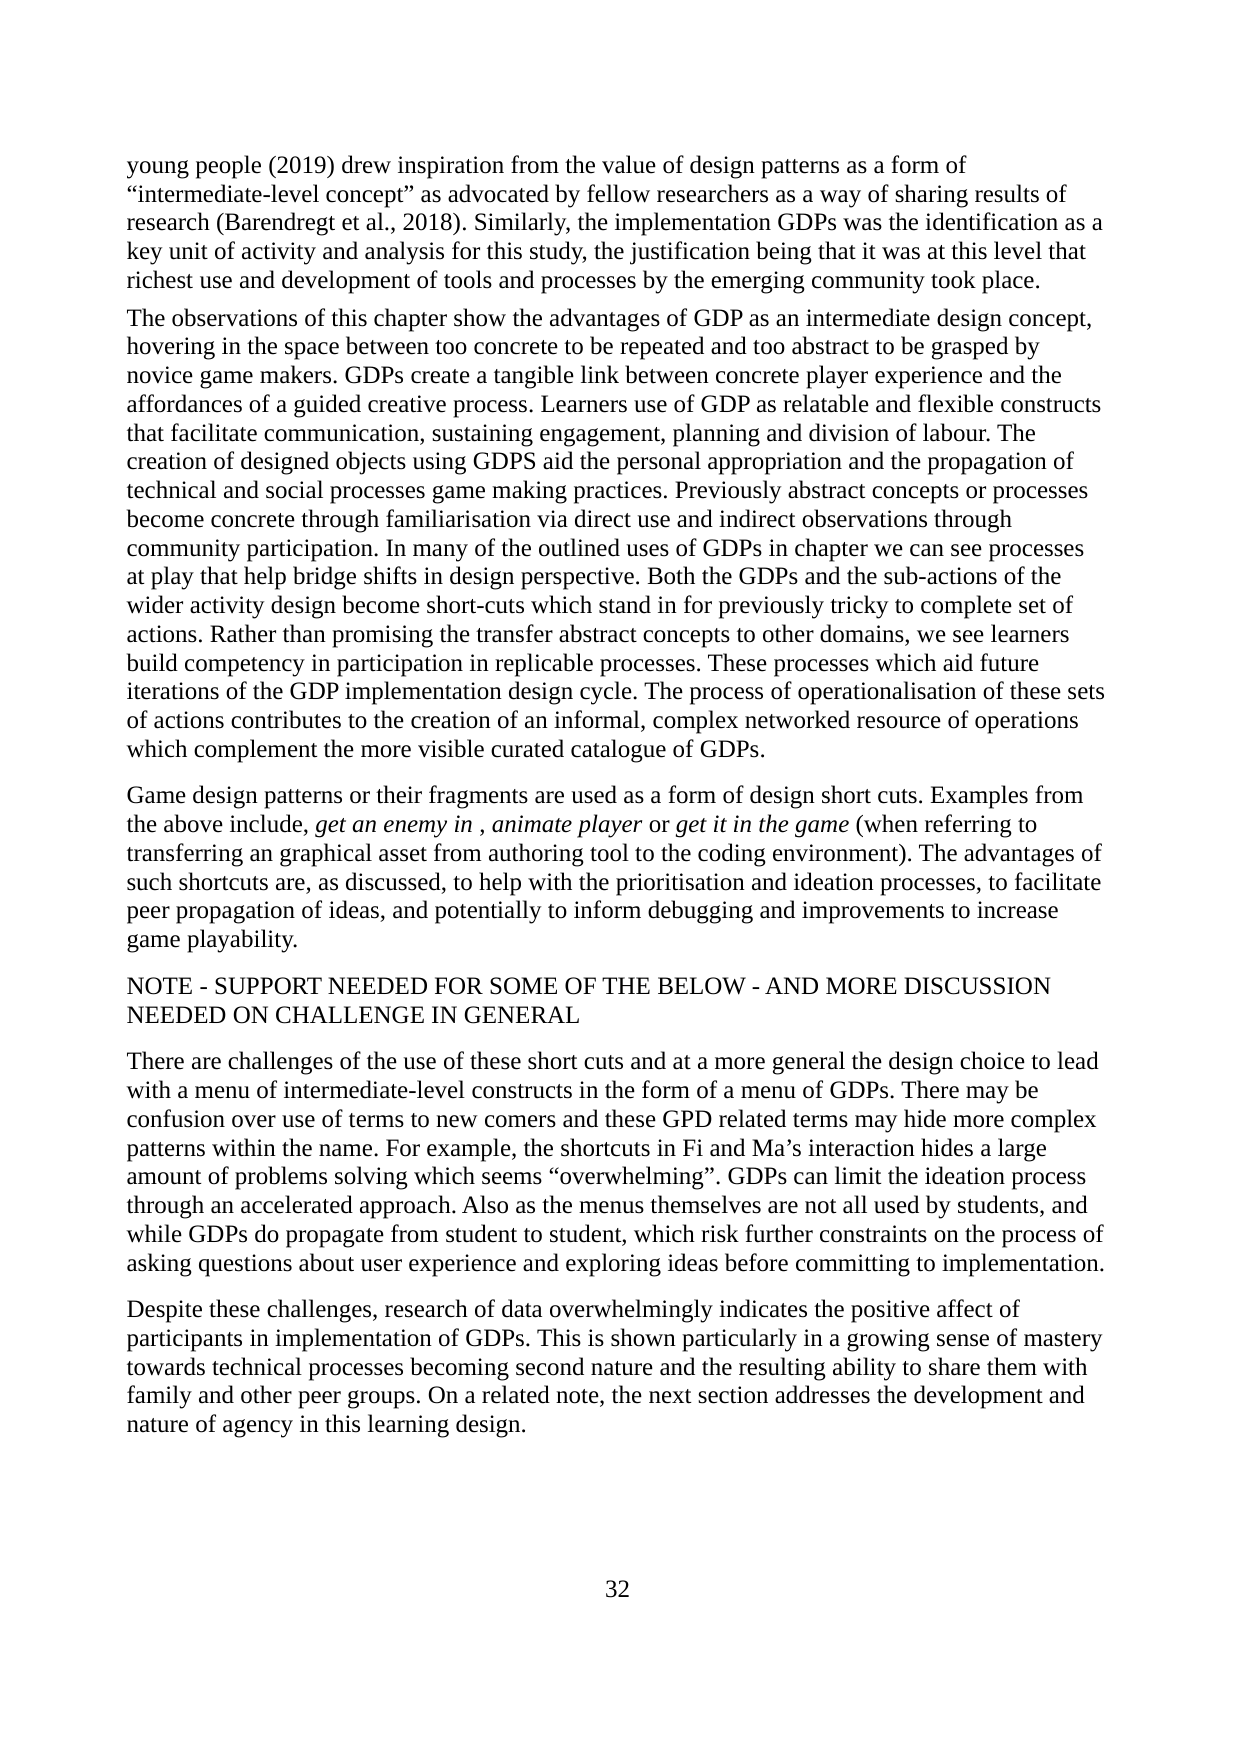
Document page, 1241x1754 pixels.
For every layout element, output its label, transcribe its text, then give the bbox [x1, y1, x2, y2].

text Despite these challenges, research of data overwhelmingly indicates the positive affect of participants in implementation of GDPs. This is shown particularly in a growing sense of mastery towards technical processes becoming second nature and the resulting ability to share them with family and other peer groups. On a related note, the next section addresses the development and nature of agency in this learning design. [126, 1294, 1108, 1438]
text The observations of this chapter show the advantages of GDP as an intermediate design concept, hovering in the space between too concrete to be repeated and too abstract to be grasped by novice game makers. GDPs create a tangible link between concrete player experience and the affordances of a guided creative process. Learners use of GDP as relatable and flexible constructs that facilitate communication, sustaining engagement, planning and division of labour. The creation of designed objects using GDPS aid the personal appropriation and the propagation of technical and social processes game making practices. Previously abstract concepts or processes become concrete through familiarisation via direct use and indirect observations through community participation. In many of the outlined uses of GDPs in chapter we can see processes at play that help bridge shifts in design perspective. Both the GDPs and the sub-actions of the wider activity design become short-cuts which stand in for previously tricky to complete set of actions. Rather than promising the transfer abstract concepts to other domains, we see learners build competency in participation in replicable processes. These processes which aid future iterations of the GDP implementation design cycle. The process of operationalisation of these sets of actions contributes to the creation of an informal, complex networked resource of operations which complement the more visible curated catalogue of GDPs. [126, 303, 1108, 763]
text There are challenges of the use of these short cuts and at a more general the design choice to lead with a menu of intermediate-level constructs in the form of a menu of GDPs. There may be confusion over use of terms to new comers and these GPD related terms may hide more complex patterns within the name. For example, the shortcuts in Fi and Ma’s interaction hides a large amount of problems solving which seems “overwhelming”. GDPs can limit the ideation process through an accelerated approach. Also as the menus themselves are not all used by students, and while GDPs do propagate from student to student, which risk further constraints on the process of asking questions about user experience and exploring ideas before committing to implementation. [126, 1046, 1108, 1276]
text NOTE - SUPPORT NEEDED FOR SOME OF THE BELOW - AND MORE DISCUSSION NEEDED ON CHALLENGE IN GENERAL [126, 971, 1108, 1028]
text Game design patterns or their fragments are used as a form of design short cuts. Examples from the above include, get an enemy in , animate player or get it in the game (when referring to transferring an graphical asset from authoring tool to the coding environment). The advantages of such shortcuts are, as discussed, to help with the prioritisation and ideation processes, to facilitate peer propagation of ideas, and potentially to inform debugging and improvements to increase game playability. [126, 781, 1108, 953]
text young people (2019) drew inspiration from the value of design patterns as a form of “intermediate-level concept” as advocated by fellow researchers as a way of sharing results of research (Barendregt et al., 2018). Similarly, the implementation GDPs was the identification as a key unit of activity and analysis for this study, the justification being that it was at this level that richest use and development of tools and processes by the emerging community took place. [126, 150, 1108, 294]
